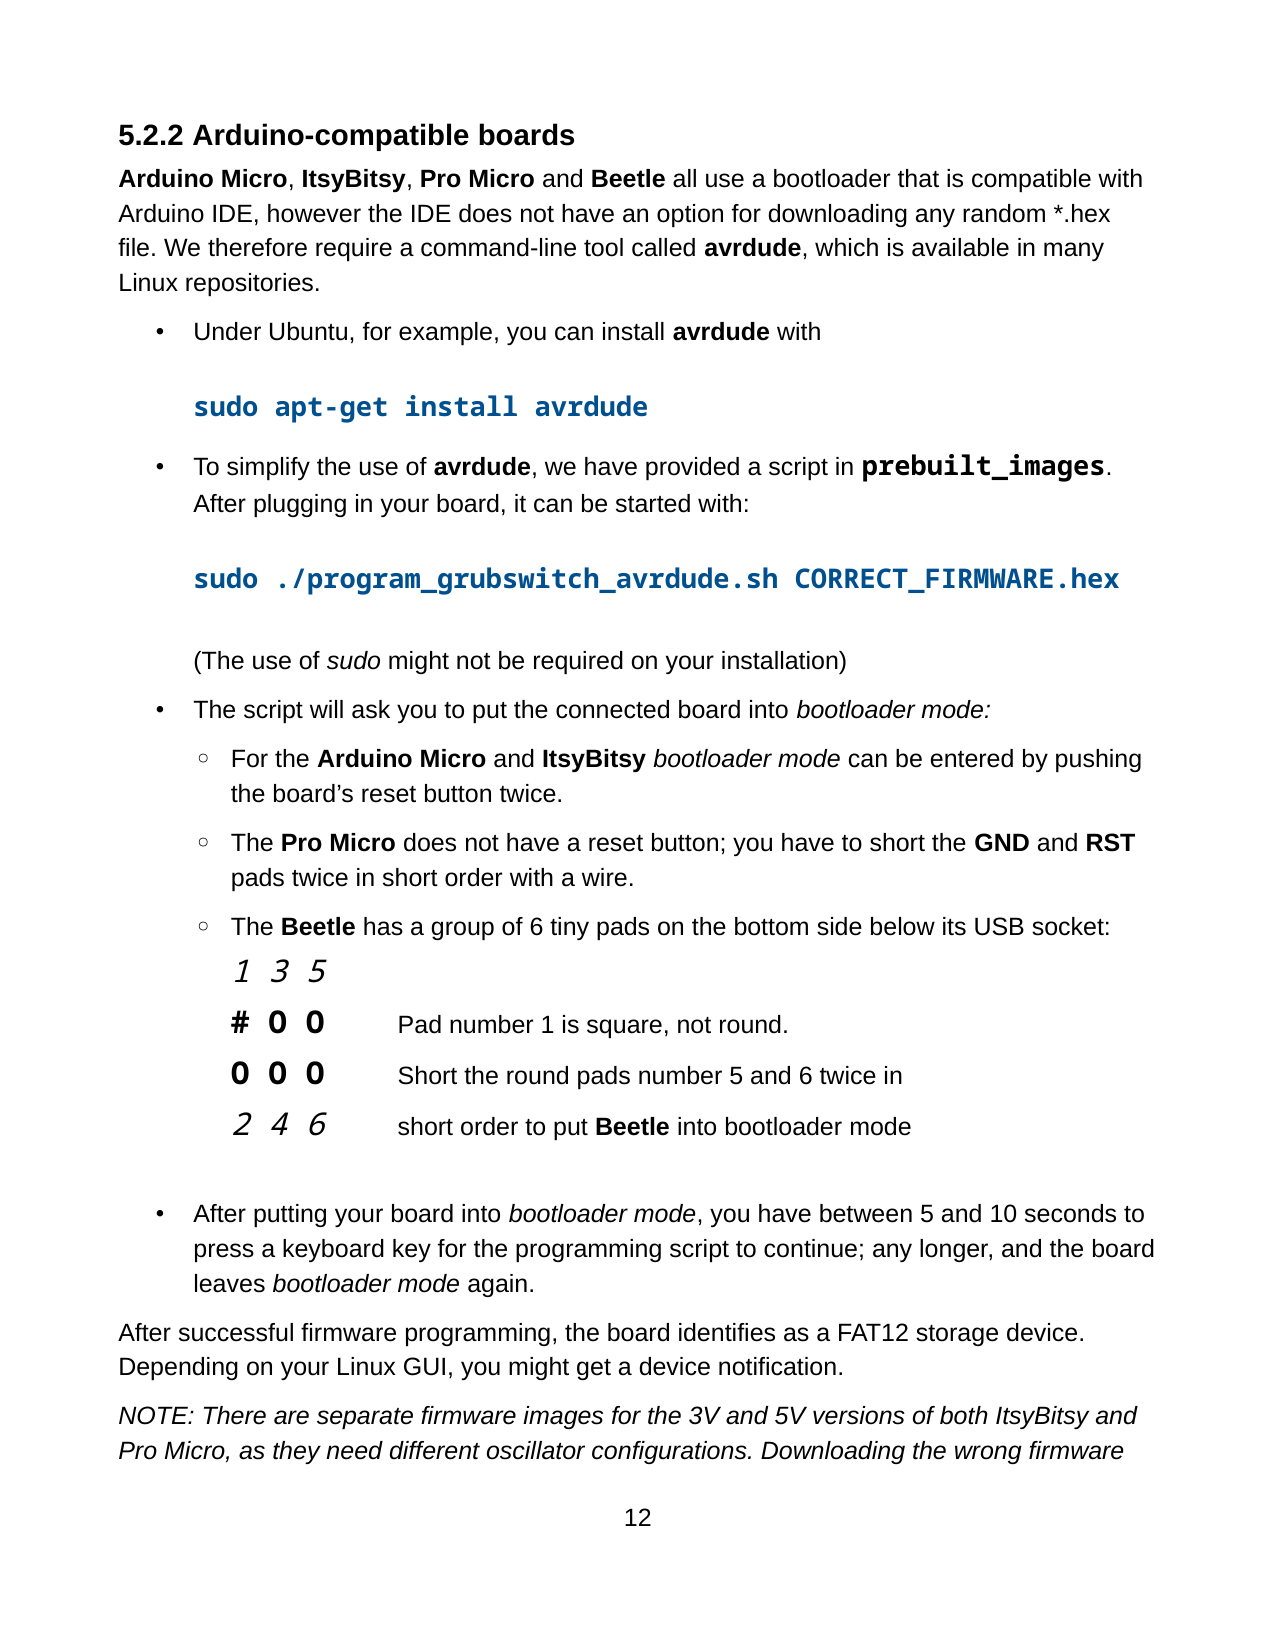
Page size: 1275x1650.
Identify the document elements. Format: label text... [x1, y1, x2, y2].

text After successful firmware programming, the board identifies as a FAT12 storage device. Depending on your Linux GUI, you might get a device notification. [118, 1318, 1157, 1381]
list The Beetle has a group of 6 tiny pads on the bottom side below its USB socket: 1 3 5 # O O Pad number 1 is square, not round. O O O Short the round pads number 5 and 6 twice in 2 4 6 short order to put Beetle into bootloader mode [193, 912, 1157, 1179]
list Under Ubuntu, for example, you can install avrdude with sudo apt-get install avrdude [156, 317, 1157, 424]
list After putting your board into bootloader mode, you have between 5 and 10 seconds to press a keyboard key for the programming script to continue; any longer, and the board leaves bootloader mode again. [156, 1199, 1157, 1297]
list To simplify the use of avrdude, we have provided a script in prebuilt_images. After plugging in your board, it can be started with: sudo ./program_grubswitch_avrdude.sh CORRECT_FIRMWARE.hex (The use of sudo might not be required on your installation) [156, 446, 1157, 675]
list For the Arduino Micro and ItsyBitsy bootloader mode can be entered by pushing the board’s reset button twice. [193, 744, 1157, 808]
text NOTE: There are separate firmware images for the 3V and 5V versions of both ItsyBitsy and Pro Micro, as they need different oscillator configurations. Downloading the wrong firmware [118, 1401, 1157, 1464]
text Arduino Micro, ItsyBitsy, Pro Micro and Beetle all use a bootloader that is compatible with Arduino IDE, however the IDE does not have an option for downloading any random *.hex file. We therefore require a command-line tool called avrdude, which is available in many Linux repositories. [118, 164, 1157, 297]
list The script will ask you to put the connected board into bootloader mode: [156, 695, 1157, 724]
list The Pro Micro does not have a reset button; you have to short the GND and RST pads twice in short order with a wire. [193, 828, 1157, 891]
subtitle Arduino-compatible boards [118, 118, 1157, 152]
